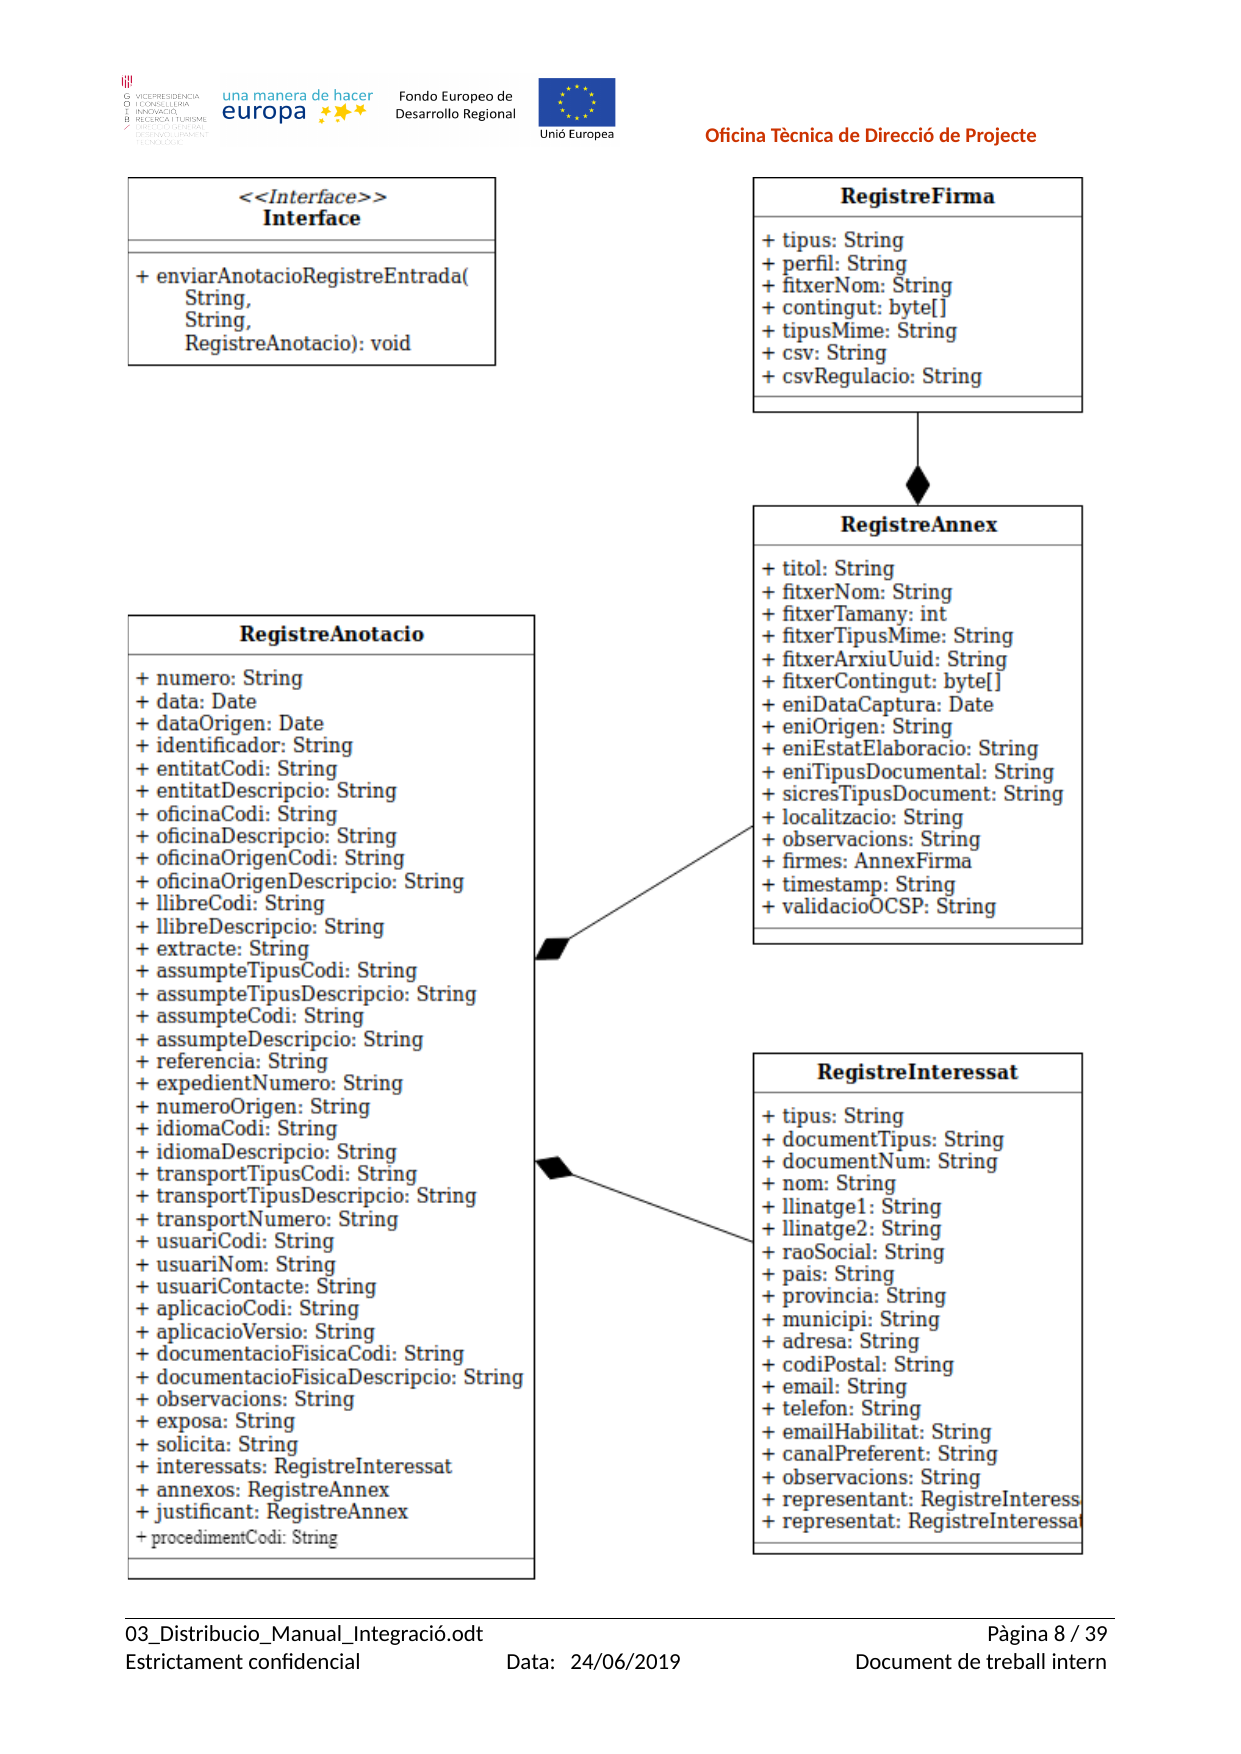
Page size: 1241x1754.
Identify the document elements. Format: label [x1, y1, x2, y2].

picture [219, 73, 621, 147]
picture [127, 177, 1113, 1594]
picture [118, 73, 213, 147]
